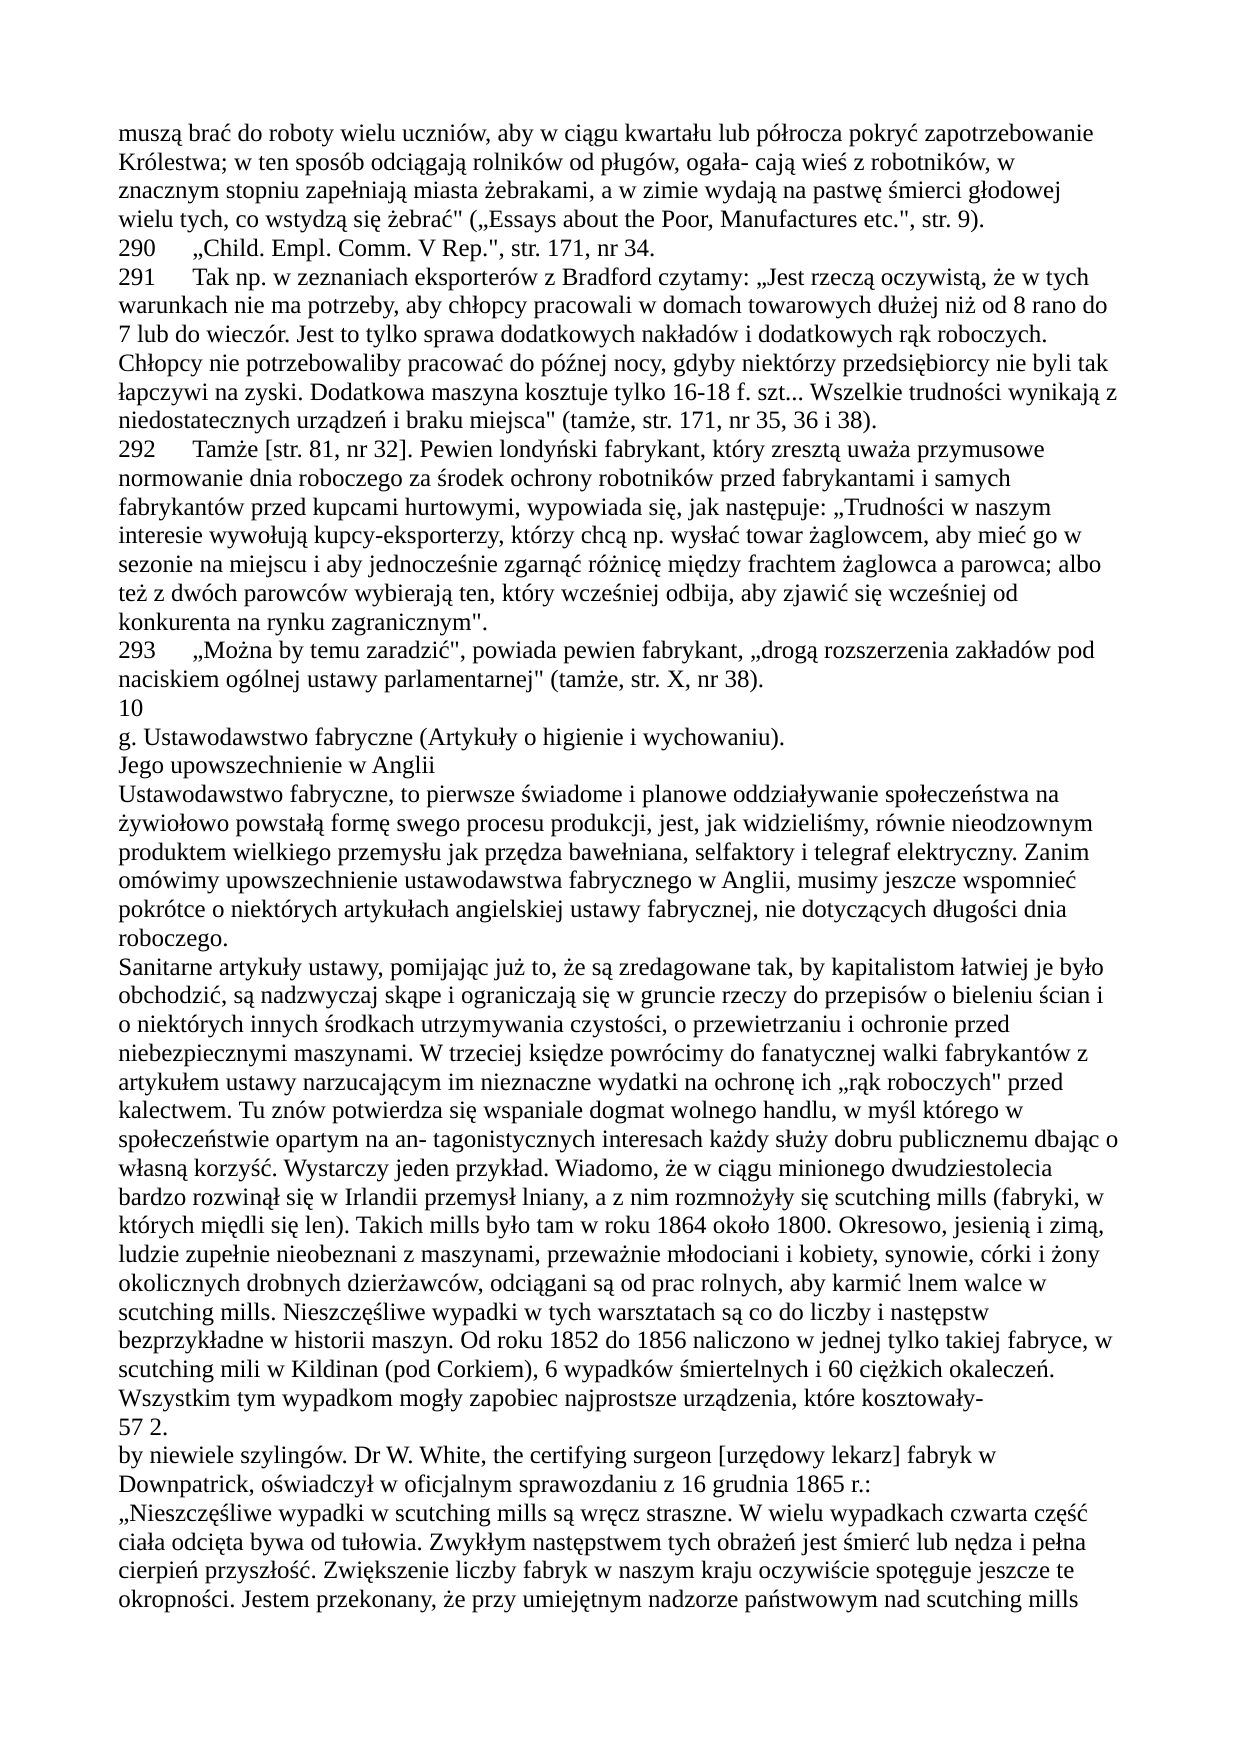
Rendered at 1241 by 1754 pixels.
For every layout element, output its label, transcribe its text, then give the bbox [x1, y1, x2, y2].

text 290 „Child. Empl. Comm. V Rep.", str. 171, nr 34. [118, 233, 1122, 262]
text Ustawodawstwo fabryczne, to pierwsze świadome i planowe oddziaływanie społeczeństwa na żywiołowo powstałą formę swego procesu produkcji, jest, jak widzieliśmy, równie nieodzownym produktem wielkiego przemysłu jak przędza bawełniana, selfaktory i telegraf elektryczny. Zanim omówimy upowszechnienie ustawodawstwa fabrycznego w Anglii, musimy jeszcze wspomnieć pokrótce o niektórych artykułach angielskiej ustawy fabrycznej, nie dotyczących długości dnia roboczego. [118, 779, 1122, 952]
text Jego upowszechnienie w Anglii [118, 751, 1122, 779]
text muszą brać do roboty wielu uczniów, aby w ciągu kwartału lub półrocza pokryć zapotrzebowanie Królestwa; w ten sposób odciągają rolników od pługów, ogała- cają wieś z robotników, w znacznym stopniu zapełniają miasta żebrakami, a w zimie wydają na pastwę śmierci głodowej wielu tych, co wstydzą się żebrać" („Essays about the Poor, Manufactures etc.", str. 9). [118, 118, 1122, 233]
text g. Ustawodawstwo fabryczne (Artykuły o higienie i wychowaniu). [118, 722, 1122, 751]
text 10 [118, 693, 1122, 722]
text 57 2. [118, 1412, 1122, 1441]
text 292 Tamże [str. 81, nr 32]. Pewien londyński fabrykant, który zresztą uważa przymusowe normowanie dnia roboczego za środek ochrony robotników przed fabrykantami i samych fabrykantów przed kupcami hurtowymi, wypowiada się, jak następuje: „Trudności w naszym interesie wywołują kupcy-eksporterzy, którzy chcą np. wysłać towar żaglowcem, aby mieć go w sezonie na miejscu i aby jednocześnie zgarnąć różnicę między frachtem żaglowca a parowca; albo też z dwóch parowców wybierają ten, który wcześniej odbija, aby zjawić się wcześniej od konkurenta na rynku zagranicznym". [118, 434, 1122, 636]
text Sanitarne artykuły ustawy, pomijając już to, że są zredagowane tak, by kapitalistom łatwiej je było obchodzić, są nadzwyczaj skąpe i ograniczają się w gruncie rzeczy do przepisów o bieleniu ścian i o niektórych innych środkach utrzymywania czystości, o przewietrzaniu i ochronie przed niebezpiecznymi maszynami. W trzeciej księdze powrócimy do fanatycznej walki fabrykantów z artykułem ustawy narzucającym im nieznaczne wydatki na ochronę ich „rąk roboczych" przed kalectwem. Tu znów potwierdza się wspaniale dogmat wolnego handlu, w myśl którego w społeczeństwie opartym na an- tagonistycznych interesach każdy służy dobru publicznemu dbając o własną korzyść. Wystarczy jeden przykład. Wiadomo, że w ciągu minionego dwudziestolecia bardzo rozwinął się w Irlandii przemysł lniany, a z nim rozmnożyły się scutching mills (fabryki, w których międli się len). Takich mills było tam w roku 1864 około 1800. Okresowo, jesienią i zimą, ludzie zupełnie nieobeznani z maszynami, przeważnie młodociani i kobiety, synowie, córki i żony okolicznych drobnych dzierżawców, odciągani są od prac rolnych, aby karmić lnem walce w scutching mills. Nieszczęśliwe wypadki w tych warsztatach są co do liczby i następstw bezprzykładne w historii maszyn. Od roku 1852 do 1856 naliczono w jednej tylko takiej fabryce, w scutching mili w Kildinan (pod Corkiem), 6 wypadków śmiertelnych i 60 ciężkich okaleczeń. Wszystkim tym wypadkom mogły zapobiec najprostsze urządzenia, które kosztowały- [118, 952, 1122, 1412]
text „Nieszczęśliwe wypadki w scutching mills są wręcz straszne. W wielu wypadkach czwarta część ciała odcięta bywa od tułowia. Zwykłym następstwem tych obrażeń jest śmierć lub nędza i pełna cierpień przyszłość. Zwiększenie liczby fabryk w naszym kraju oczywiście spotęguje jeszcze te okropności. Jestem przekonany, że przy umiejętnym nadzorze państwowym nad scutching mills [118, 1498, 1122, 1613]
text 293 „Można by temu zaradzić", powiada pewien fabrykant, „drogą rozszerzenia zakładów pod naciskiem ogólnej ustawy parlamentarnej" (tamże, str. X, nr 38). [118, 636, 1122, 693]
text 291 Tak np. w zeznaniach eksporterów z Bradford czytamy: „Jest rzeczą oczywistą, że w tych warunkach nie ma potrzeby, aby chłopcy pracowali w domach towarowych dłużej niż od 8 rano do 7 lub do wieczór. Jest to tylko sprawa dodatkowych nakładów i dodatkowych rąk roboczych. Chłopcy nie potrzebowaliby pracować do późnej nocy, gdyby niektórzy przedsiębiorcy nie byli tak łapczywi na zyski. Dodatkowa maszyna kosztuje tylko 16-18 f. szt... Wszelkie trudności wynikają z niedostatecznych urządzeń i braku miejsca" (tamże, str. 171, nr 35, 36 i 38). [118, 262, 1122, 434]
text by niewiele szylingów. Dr W. White, the certifying surgeon [urzędowy lekarz] fabryk w Downpatrick, oświadczył w oficjalnym sprawozdaniu z 16 grudnia 1865 r.: [118, 1441, 1122, 1498]
